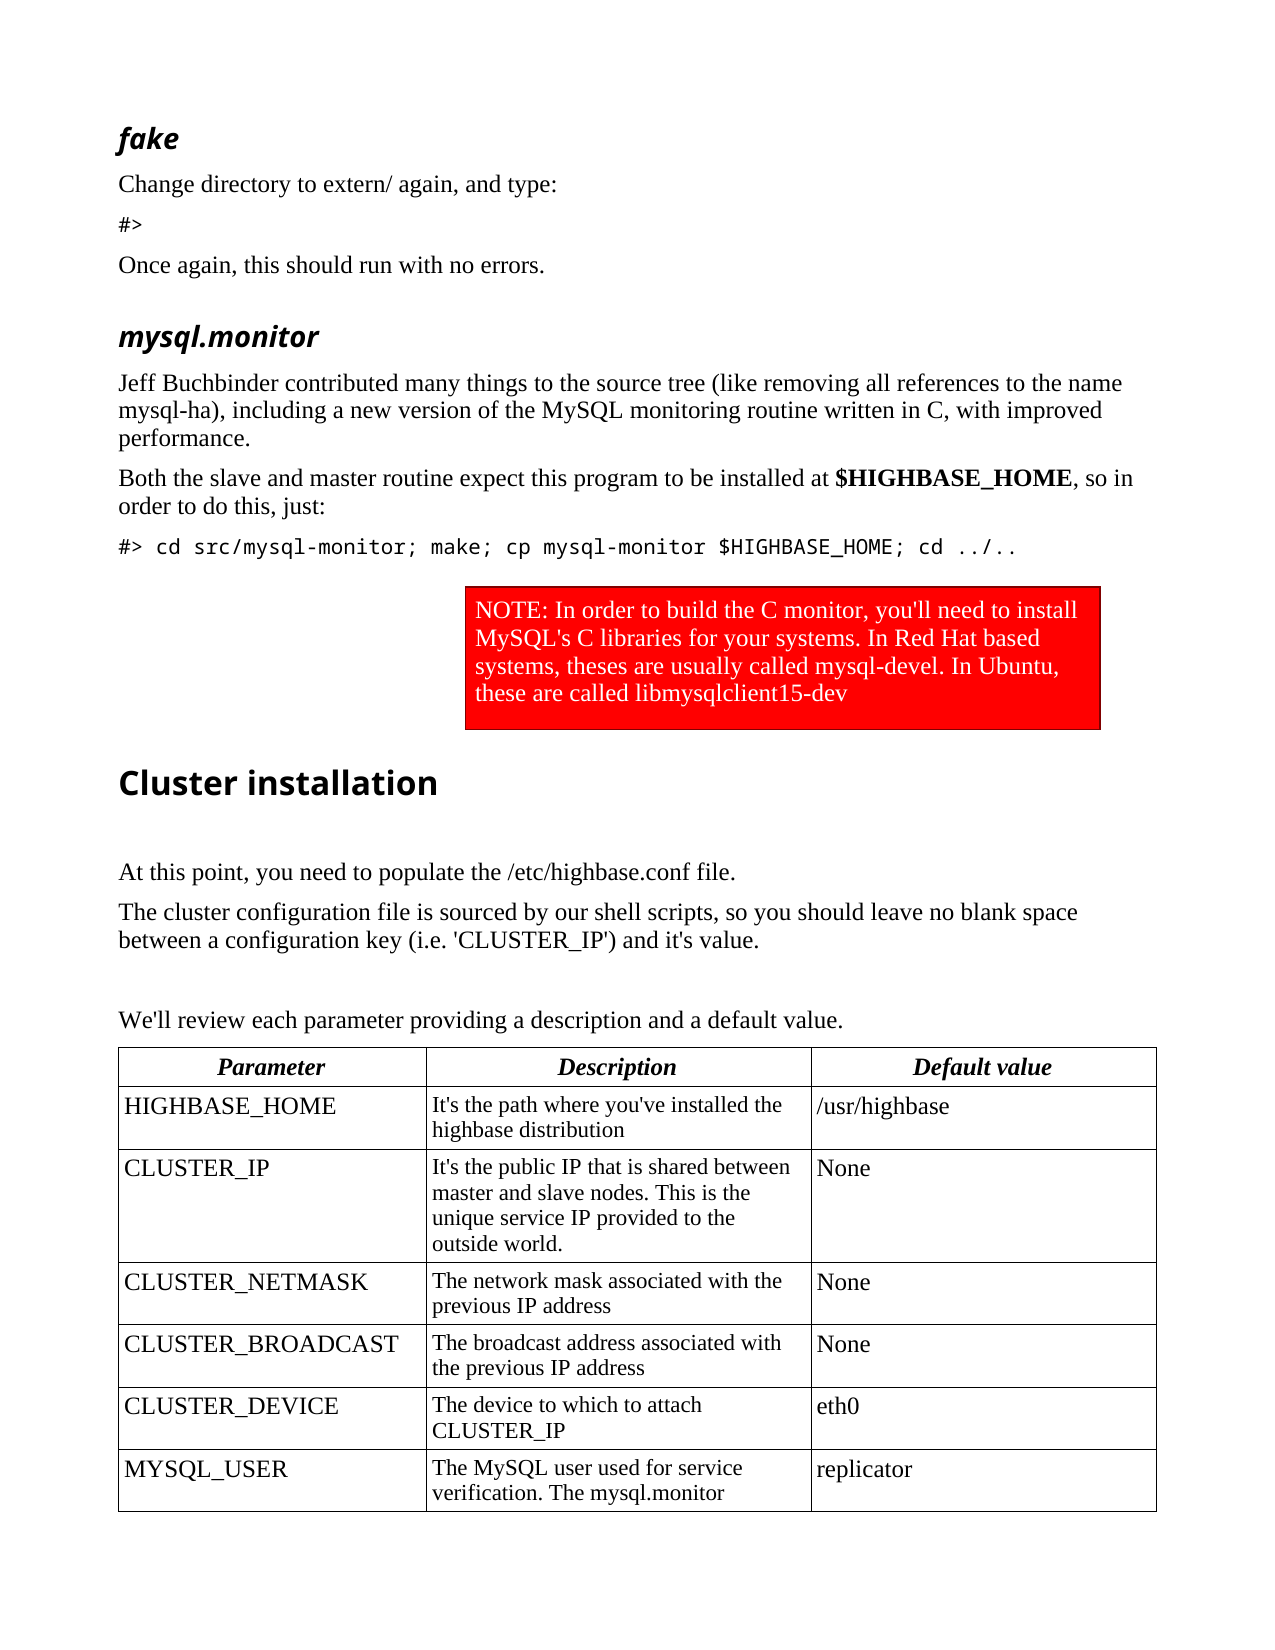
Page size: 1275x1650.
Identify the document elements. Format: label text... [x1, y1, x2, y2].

text #> cd src/mysql-monitor; make; cp mysql-monitor $HIGHBASE_HOME; cd ../.. [118, 532, 1157, 561]
subtitle fake [118, 118, 1157, 158]
table_header Parameter [119, 1048, 426, 1086]
table_cell eth0 [812, 1388, 1156, 1449]
table_cell replicator [812, 1450, 1156, 1511]
table_cell HIGHBASE_HOME [119, 1087, 426, 1148]
table_cell None [812, 1263, 1156, 1324]
table_cell CLUSTER_IP [119, 1150, 426, 1262]
text NOTE: In order to build the C monitor, you'll need to install MySQL's C libraries for your systems. In Red Hat based systems, theses are usually called mysql-devel. In Ubuntu, these are called libmysqlclient15-dev [475, 596, 1091, 707]
table_cell The MySQL user used for service verification. The mysql.monitor [427, 1450, 811, 1511]
text We'll review each parameter providing a description and a default value. [118, 1007, 1157, 1034]
text The cluster configuration file is sourced by our shell scripts, so you should leave no blank space between a configuration key (i.e. 'CLUSTER_IP') and it's value. [118, 898, 1157, 954]
table_cell The broadcast address associated with the previous IP address [427, 1325, 811, 1387]
text Change directory to extern/ again, and type: [118, 170, 1157, 198]
table_cell CLUSTER_BROADCAST [119, 1325, 426, 1387]
table_cell It's the public IP that is shared between master and slave nodes. This is the unique service IP provided to the outside world. [427, 1150, 811, 1262]
table_header Default value [812, 1048, 1156, 1086]
text #> [118, 211, 1157, 239]
table_cell None [812, 1150, 1156, 1262]
table_cell MYSQL_USER [119, 1450, 426, 1511]
text Jeff Buchbinder contributed many things to the source tree (like removing all references to the name mysql-ha), including a new version of the MySQL monitoring routine written in C, with improved performance. [118, 369, 1157, 452]
table_cell The device to which to attach CLUSTER_IP [427, 1388, 811, 1449]
table_cell The network mask associated with the previous IP address [427, 1263, 811, 1324]
table_cell /usr/highbase [812, 1087, 1156, 1148]
table_cell None [812, 1325, 1156, 1387]
subtitle Cluster installation [118, 760, 1157, 806]
text At this point, you need to populate the /etc/highbase.conf file. [118, 858, 1157, 886]
subtitle mysql.monitor [118, 317, 1157, 356]
table_cell CLUSTER_DEVICE [119, 1388, 426, 1449]
table_cell It's the path where you've installed the highbase distribution [427, 1087, 811, 1148]
text Both the slave and master routine expect this program to be installed at $HIGHBASE_HOME, so in order to do this, just: [118, 464, 1157, 520]
table_header Description [427, 1048, 811, 1086]
table_cell CLUSTER_NETMASK [119, 1263, 426, 1324]
text Once again, this should run with no errors. [118, 251, 1157, 279]
